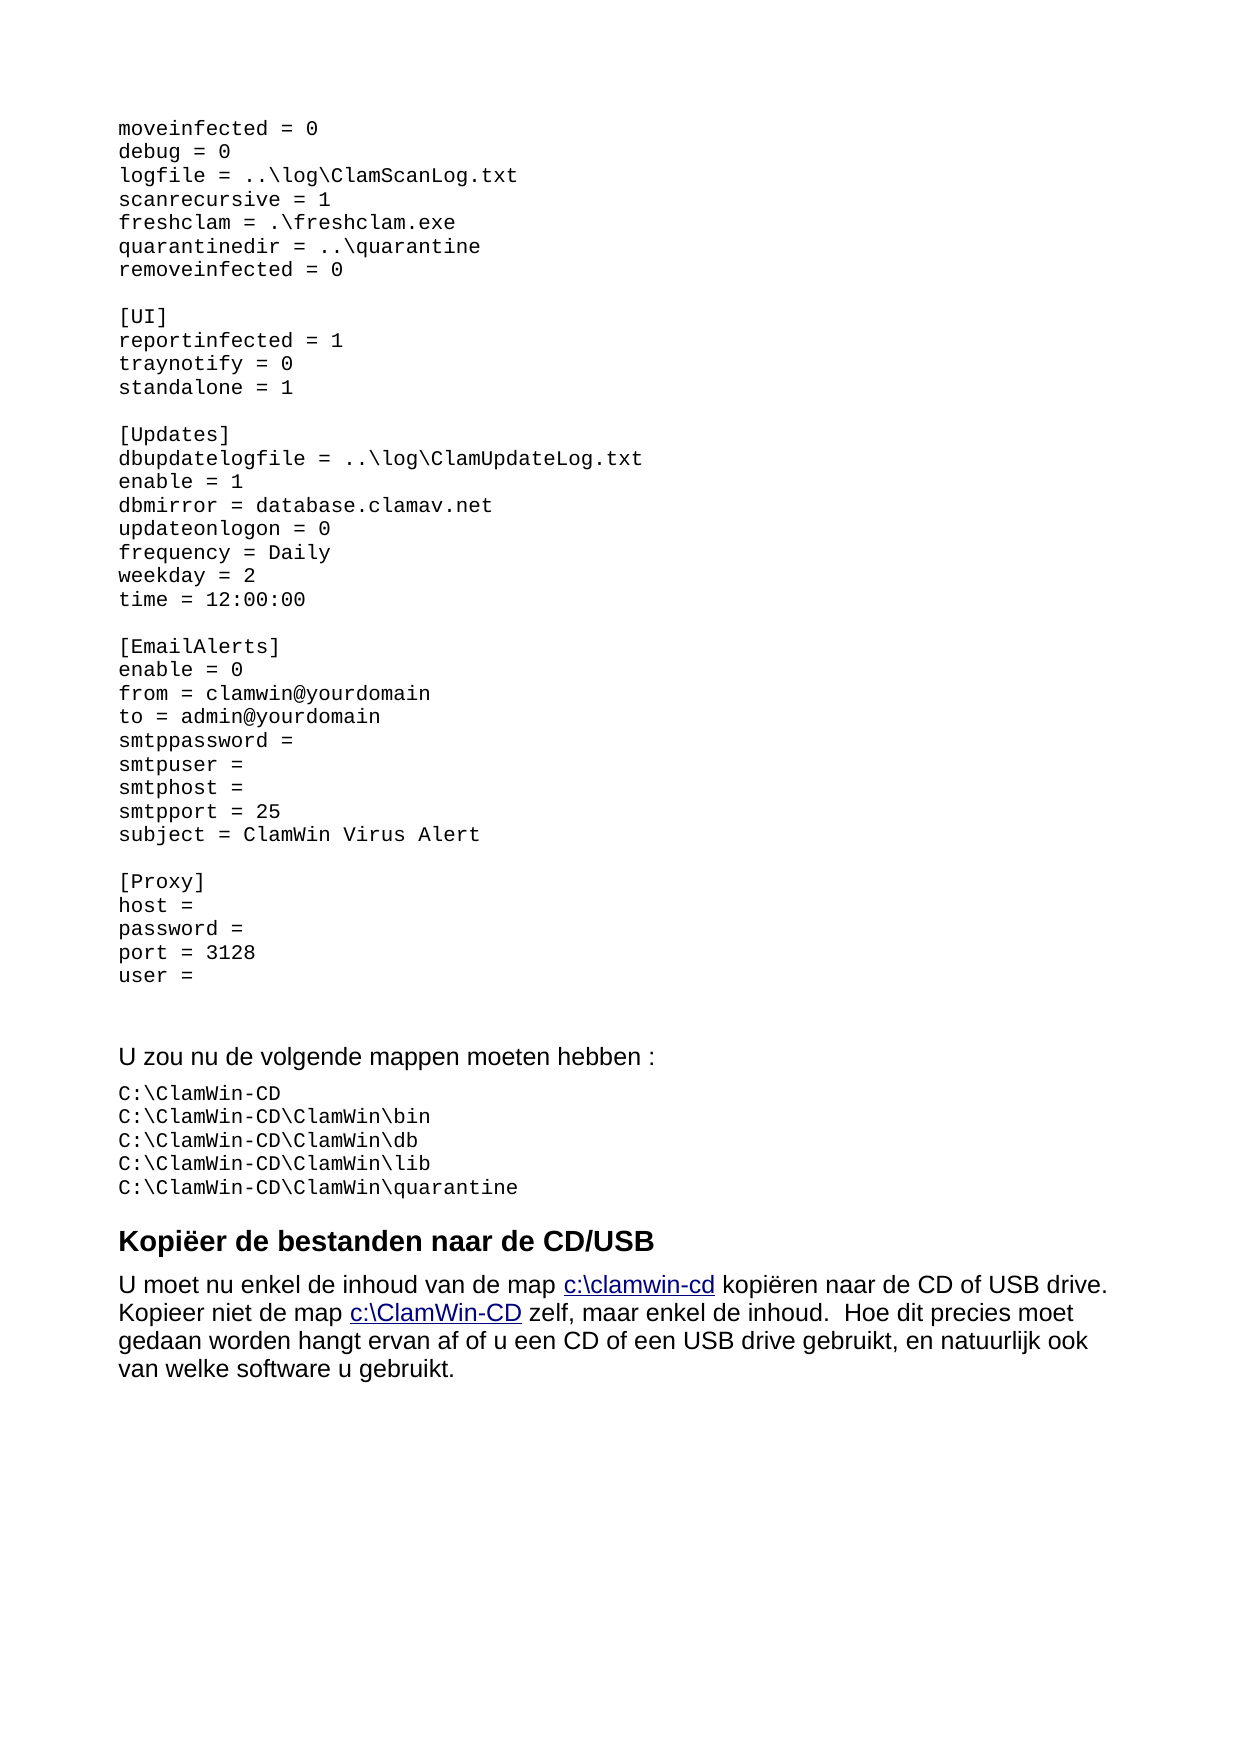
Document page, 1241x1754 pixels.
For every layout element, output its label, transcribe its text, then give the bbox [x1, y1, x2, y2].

text enable = 1 [118, 471, 1122, 495]
text password = [118, 918, 1122, 942]
text debug = 0 [118, 142, 1122, 165]
text U moet nu enkel de inhoud van de map c:\clamwin-cd kopiëren naar de CD of USB drive. Kopieer niet de map c:\ClamWin-CD zelf, maar enkel de inhoud. Hoe dit precies moet gedaan worden hangt ervan af of u een CD of een USB drive gebruikt, en natuurlijk ook van welke software u gebruikt. [118, 1271, 1122, 1383]
text reportinfected = 1 [118, 330, 1122, 353]
subtitle Kopiëer de bestanden naar de CD/USB [118, 1225, 1122, 1258]
text traynotify = 0 [118, 353, 1122, 377]
text [EmailAlerts] [118, 636, 1122, 659]
text standalone = 1 [118, 377, 1122, 401]
text [Proxy] [118, 871, 1122, 895]
text smtppassword = [118, 730, 1122, 754]
text time = 12:00:00 [118, 589, 1122, 612]
text smtphost = [118, 777, 1122, 801]
text updateonlogon = 0 [118, 518, 1122, 542]
text removeinfected = 0 [118, 259, 1122, 283]
text [Updates] [118, 424, 1122, 448]
text smtpport = 25 [118, 801, 1122, 824]
text C:\ClamWin-CD\ClamWin\lib [118, 1153, 1122, 1177]
text C:\ClamWin-CD [118, 1083, 1122, 1106]
text C:\ClamWin-CD\ClamWin\db [118, 1130, 1122, 1153]
text user = [118, 966, 1122, 989]
text dbupdatelogfile = ..\log\ClamUpdateLog.txt [118, 448, 1122, 471]
text [UI] [118, 306, 1122, 330]
text moveinfected = 0 [118, 118, 1122, 142]
text scanrecursive = 1 [118, 189, 1122, 212]
text quarantinedir = ..\quarantine [118, 236, 1122, 259]
text port = 3128 [118, 942, 1122, 966]
text freshclam = .\freshclam.exe [118, 212, 1122, 236]
text from = clamwin@yourdomain [118, 683, 1122, 707]
text enable = 0 [118, 659, 1122, 683]
text host = [118, 895, 1122, 918]
text to = admin@yourdomain [118, 707, 1122, 730]
text smtpuser = [118, 754, 1122, 777]
text U zou nu de volgende mappen moeten hebben : [118, 1042, 1122, 1070]
text dbmirror = database.clamav.net [118, 495, 1122, 518]
text frequency = Daily [118, 542, 1122, 565]
text C:\ClamWin-CD\ClamWin\bin [118, 1106, 1122, 1130]
text C:\ClamWin-CD\ClamWin\quarantine [118, 1177, 1122, 1200]
text subject = ClamWin Virus Alert [118, 824, 1122, 848]
text weekday = 2 [118, 565, 1122, 589]
text logfile = ..\log\ClamScanLog.txt [118, 165, 1122, 189]
